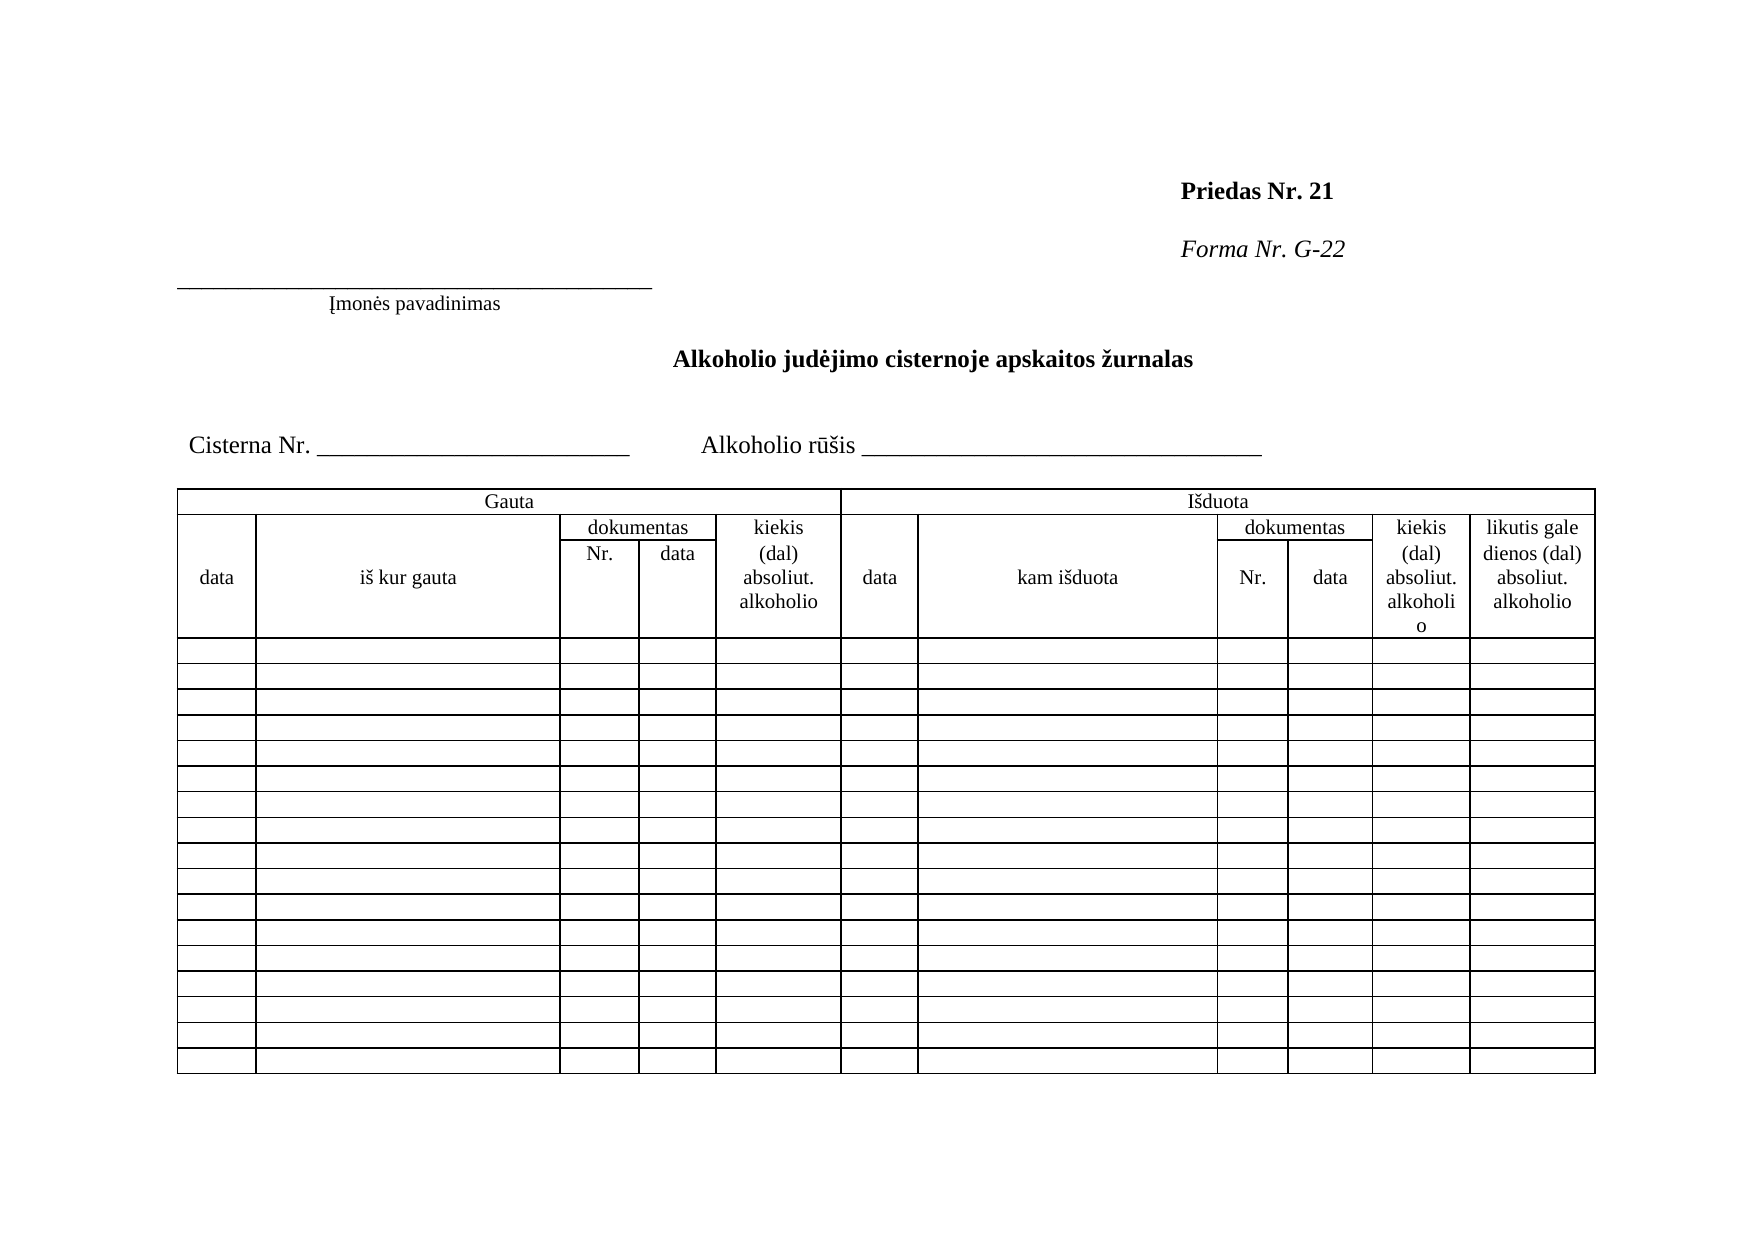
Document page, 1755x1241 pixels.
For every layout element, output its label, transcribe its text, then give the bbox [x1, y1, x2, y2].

table_cell [717, 869, 840, 893]
table_cell [178, 1049, 255, 1073]
table_cell [178, 792, 255, 816]
table_cell [640, 664, 715, 688]
table_cell iš kur gauta [257, 539, 559, 637]
table_cell [1373, 895, 1469, 919]
table_cell [1218, 946, 1287, 970]
table_cell [842, 869, 917, 893]
table_cell data [1289, 541, 1372, 637]
table_cell [1373, 664, 1469, 688]
table_cell [1218, 818, 1287, 842]
table_cell [1373, 818, 1469, 842]
table_cell [561, 716, 638, 739]
table_cell [1471, 921, 1594, 944]
text Forma Nr. G-22 [177, 234, 1695, 263]
table_cell [1471, 1023, 1594, 1047]
table_cell [1373, 844, 1469, 868]
table_cell [919, 716, 1217, 739]
table_cell (dal) absoliut. alkoholio [1373, 539, 1469, 637]
table_cell [178, 741, 255, 765]
table_cell [1471, 895, 1594, 919]
table_cell [1289, 716, 1372, 739]
text Įmonės pavadinimas [177, 291, 1695, 315]
table_header Cisterna Nr. _________________________ [177, 430, 675, 459]
table_cell [1218, 741, 1287, 765]
table_cell [640, 767, 715, 791]
table_cell [1471, 664, 1594, 688]
table_cell [1373, 767, 1469, 791]
table_header [1287, 430, 1595, 459]
table_cell [257, 869, 559, 893]
table_cell [178, 997, 255, 1021]
table_cell [561, 946, 638, 970]
table_cell dokumentas [561, 515, 715, 539]
table_cell [561, 741, 638, 765]
table_cell [1471, 818, 1594, 842]
table_cell [257, 690, 559, 714]
table_cell [1373, 869, 1469, 893]
table_cell [1373, 921, 1469, 944]
table_cell [919, 767, 1217, 791]
table_cell [561, 767, 638, 791]
table_cell [1289, 639, 1372, 663]
table_cell data [842, 539, 917, 637]
table_cell [1289, 664, 1372, 688]
table_cell [842, 844, 917, 868]
table_cell [1471, 690, 1594, 714]
table_cell Nr. [561, 541, 638, 637]
table_cell [717, 844, 840, 868]
table_cell [178, 921, 255, 944]
table_cell [1218, 664, 1287, 688]
table_cell [640, 741, 715, 765]
table_cell [717, 741, 840, 765]
table_cell [842, 690, 917, 714]
table_cell Nr. [1218, 541, 1287, 637]
table_cell [178, 818, 255, 842]
table_cell [919, 1049, 1217, 1073]
table_cell [919, 515, 1217, 539]
table_cell [717, 921, 840, 944]
table_cell [1218, 1049, 1287, 1073]
table_cell [919, 818, 1217, 842]
table_cell [1373, 716, 1469, 739]
table_cell [1218, 690, 1287, 714]
table_cell data [640, 541, 715, 637]
table_cell [640, 844, 715, 868]
table_cell [257, 664, 559, 688]
table_cell [178, 690, 255, 714]
table_cell [842, 716, 917, 739]
table_cell [1471, 946, 1594, 970]
table_cell kiekis [1373, 515, 1469, 539]
table_cell [919, 664, 1217, 688]
table_cell [717, 946, 840, 970]
table_header Gauta [178, 490, 840, 513]
table_cell [1373, 972, 1469, 996]
table_cell [257, 741, 559, 765]
table_cell [1218, 792, 1287, 816]
table_cell kiekis [717, 515, 840, 539]
table_cell [1289, 690, 1372, 714]
table_cell [178, 767, 255, 791]
table_cell [1289, 869, 1372, 893]
table_cell [1218, 869, 1287, 893]
table_cell likutis gale [1471, 515, 1594, 539]
table_cell [561, 997, 638, 1021]
table_cell [842, 1023, 917, 1047]
table_cell [919, 741, 1217, 765]
table_cell [640, 895, 715, 919]
table_cell [640, 997, 715, 1021]
table_cell [1471, 792, 1594, 816]
table_cell [1218, 767, 1287, 791]
table_cell [640, 639, 715, 663]
table_cell [561, 1023, 638, 1047]
table_cell [561, 690, 638, 714]
table_cell [717, 997, 840, 1021]
table_cell dienos (dal) absoliut. alkoholio [1471, 539, 1594, 637]
table_cell [842, 972, 917, 996]
table_cell data [178, 539, 255, 637]
table_cell [640, 716, 715, 739]
table_cell [1289, 818, 1372, 842]
table_cell [1373, 1049, 1469, 1073]
table_header Alkoholio rūšis ________________________________ [675, 430, 1287, 459]
table_cell [1471, 716, 1594, 739]
table_cell [1471, 1049, 1594, 1073]
table_cell [1289, 895, 1372, 919]
table_cell [1289, 1049, 1372, 1073]
table_cell [1218, 895, 1287, 919]
table_cell [1289, 1023, 1372, 1047]
text Priedas Nr. 21 [177, 176, 1695, 205]
table_cell [717, 716, 840, 739]
table_cell [561, 664, 638, 688]
table_cell [178, 946, 255, 970]
table_cell [640, 946, 715, 970]
table_cell [1289, 767, 1372, 791]
table_cell [561, 895, 638, 919]
table_cell [257, 895, 559, 919]
table_cell [1218, 716, 1287, 739]
table_cell [919, 972, 1217, 996]
table_cell [1289, 844, 1372, 868]
table_cell [842, 741, 917, 765]
table_cell [257, 972, 559, 996]
table_cell [1373, 690, 1469, 714]
table_cell [1373, 792, 1469, 816]
table_cell [178, 869, 255, 893]
table_cell [919, 690, 1217, 714]
table_cell [842, 921, 917, 944]
table_cell [1218, 639, 1287, 663]
table_cell [561, 792, 638, 816]
table_cell [1289, 997, 1372, 1021]
table_cell [257, 716, 559, 739]
table_cell [919, 997, 1217, 1021]
table_cell [717, 690, 840, 714]
table_cell [178, 844, 255, 868]
table_cell dokumentas [1218, 515, 1372, 539]
table_cell [1218, 921, 1287, 944]
table_cell [717, 792, 840, 816]
table_cell [919, 869, 1217, 893]
table_cell [561, 818, 638, 842]
table_cell [919, 844, 1217, 868]
table_cell [842, 1049, 917, 1073]
table_cell [842, 818, 917, 842]
table_cell [1218, 972, 1287, 996]
table_cell [842, 946, 917, 970]
table_cell [1373, 639, 1469, 663]
table_cell [1289, 792, 1372, 816]
table_cell [919, 792, 1217, 816]
table_cell [1471, 972, 1594, 996]
table_cell [842, 515, 917, 539]
table_cell [178, 515, 255, 539]
table_cell [717, 767, 840, 791]
table_cell [1289, 741, 1372, 765]
table_cell [561, 869, 638, 893]
table_cell [919, 946, 1217, 970]
table_cell [257, 921, 559, 944]
table_cell [640, 818, 715, 842]
table_cell [257, 1023, 559, 1047]
table_cell [561, 639, 638, 663]
table_cell [919, 1023, 1217, 1047]
table_cell [1471, 767, 1594, 791]
table_cell [257, 1049, 559, 1073]
table_cell [561, 1049, 638, 1073]
table_cell [1289, 921, 1372, 944]
table_cell [717, 818, 840, 842]
table_cell [1289, 972, 1372, 996]
table_cell [1218, 997, 1287, 1021]
table_cell [640, 690, 715, 714]
table_cell [842, 664, 917, 688]
table_cell [842, 792, 917, 816]
table_cell [257, 515, 559, 539]
table_cell [717, 1049, 840, 1073]
table_cell [178, 1023, 255, 1047]
table_cell [178, 972, 255, 996]
table_cell [640, 792, 715, 816]
table_cell [842, 997, 917, 1021]
table_cell [257, 844, 559, 868]
table_cell [717, 972, 840, 996]
table_cell [640, 972, 715, 996]
table_cell [640, 1049, 715, 1073]
table_cell [1471, 869, 1594, 893]
table_cell [1471, 844, 1594, 868]
table_cell [640, 869, 715, 893]
table_cell [257, 946, 559, 970]
table_cell [919, 921, 1217, 944]
table_cell [842, 895, 917, 919]
table_cell [1471, 997, 1594, 1021]
table_cell [1289, 946, 1372, 970]
table_cell [717, 664, 840, 688]
table_cell [1218, 1023, 1287, 1047]
table_cell [717, 1023, 840, 1047]
table_cell [561, 844, 638, 868]
table_cell [178, 664, 255, 688]
table_cell [717, 895, 840, 919]
table_cell [717, 639, 840, 663]
table_cell [1373, 1023, 1469, 1047]
table_cell [640, 1023, 715, 1047]
table_cell [1471, 639, 1594, 663]
table_cell [1218, 844, 1287, 868]
table_cell [842, 767, 917, 791]
table_cell [1373, 741, 1469, 765]
table_cell [919, 639, 1217, 663]
table_cell [257, 767, 559, 791]
table_cell [842, 639, 917, 663]
text Alkoholio judėjimo cisternoje apskaitos žurnalas [177, 344, 1695, 373]
table_cell [257, 639, 559, 663]
table_cell [178, 639, 255, 663]
table_cell kam išduota [919, 539, 1217, 637]
table_cell [640, 921, 715, 944]
table_cell [1471, 741, 1594, 765]
table_cell (dal) absoliut. alkoholio [717, 539, 840, 637]
table_cell [178, 895, 255, 919]
table_header Išduota [842, 490, 1594, 513]
table_cell [257, 792, 559, 816]
table_cell [1373, 997, 1469, 1021]
table_cell [561, 972, 638, 996]
table_cell [1373, 946, 1469, 970]
table_cell [257, 997, 559, 1021]
table_cell [561, 921, 638, 944]
table_cell [257, 818, 559, 842]
table_cell [919, 895, 1217, 919]
table_cell [178, 716, 255, 739]
